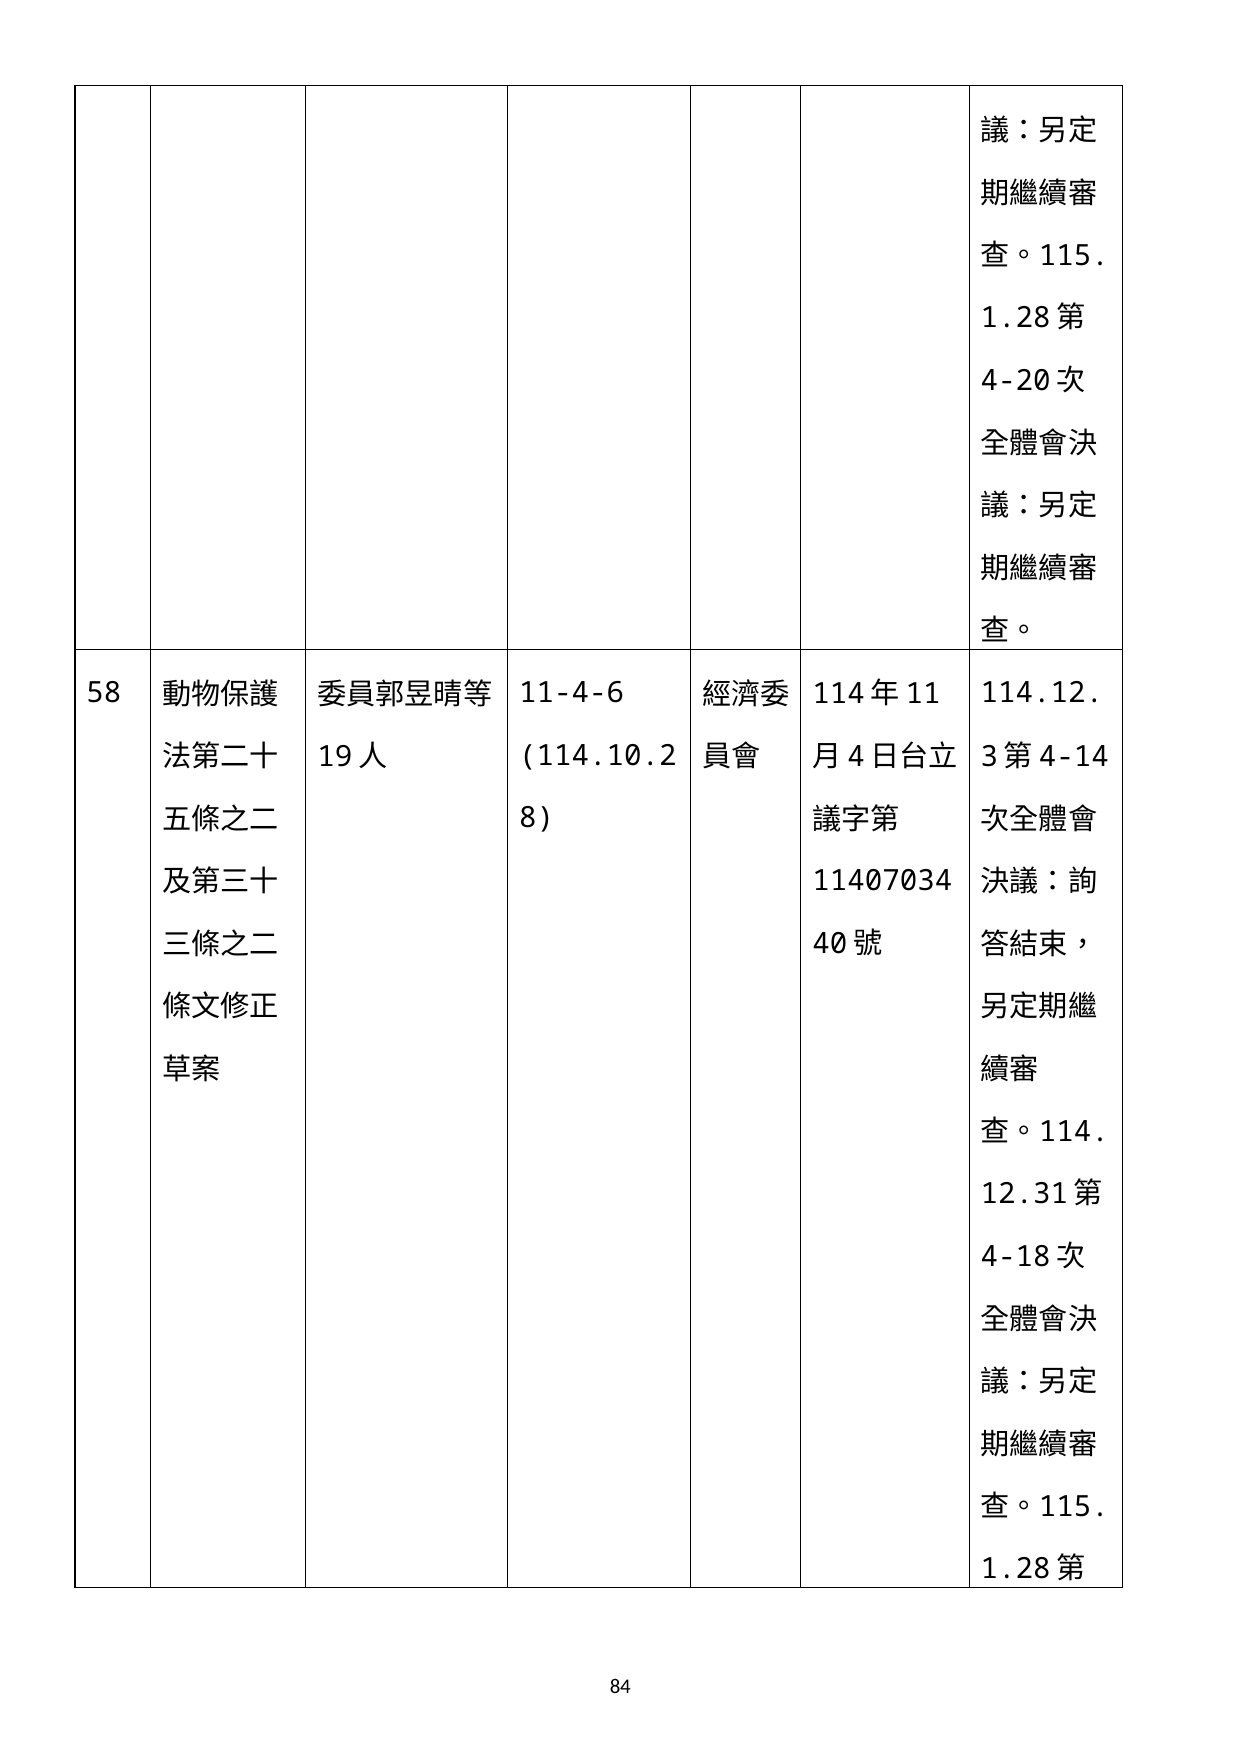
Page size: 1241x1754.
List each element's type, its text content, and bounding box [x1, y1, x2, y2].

table_cell 11-4-6 (114.10.28) [508, 650, 690, 1587]
table_cell [76, 86, 150, 649]
table_cell [691, 86, 800, 649]
table_cell 議：另定期繼續審查。115.1.28第4-20次全體會決議：另定期繼續審查。 [970, 86, 1122, 649]
table_cell [151, 86, 305, 649]
table_cell 經濟委員會 [691, 650, 800, 1587]
table_cell 114年11月4日台立議字第1140703440號 [801, 650, 969, 1587]
table_cell [801, 86, 969, 649]
table_cell 114.12.3第4-14次全體會決議：詢答結束，另定期繼續審查。114.12.31第4-18次全體會決議：另定期繼續審查。115.1.28第 [970, 650, 1122, 1587]
table_cell 動物保護法第二十五條之二及第三十三條之二條文修正草案 [151, 650, 305, 1587]
table_cell 委員郭昱晴等19人 [306, 650, 507, 1587]
table_cell [306, 86, 507, 649]
table_cell [508, 86, 690, 649]
table_cell 58 [76, 650, 150, 1587]
